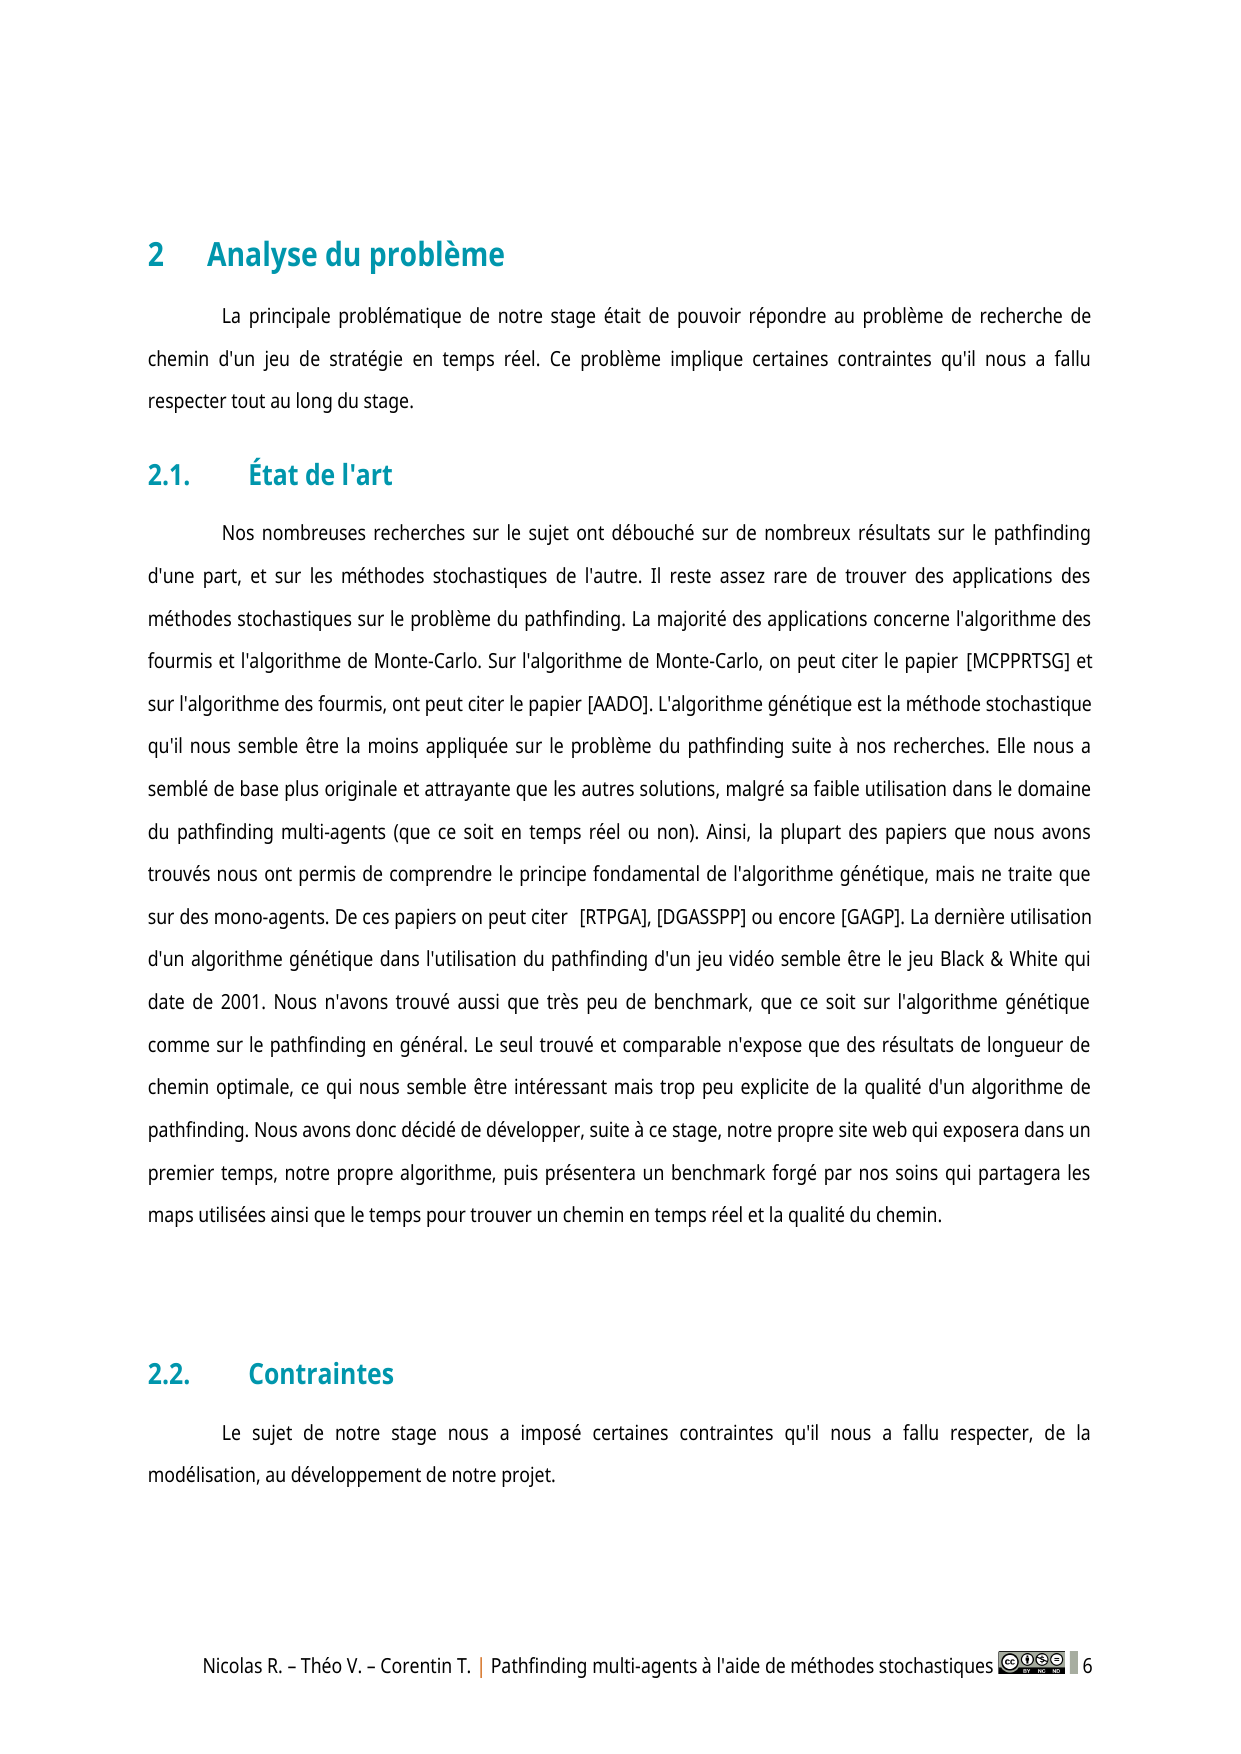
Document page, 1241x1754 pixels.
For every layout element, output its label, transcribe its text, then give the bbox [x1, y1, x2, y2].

subtitle Contraintes [148, 1353, 1092, 1393]
picture [998, 1651, 1065, 1674]
text Nos nombreuses recherches sur le sujet ont débouché sur de nombreux résultats sur le pathfinding d'une part, et sur les méthodes stochastiques de l'autre. Il reste assez rare de trouver des applications des méthodes stochastiques sur le problème du pathfinding. La majorité des applications concerne l'algorithme des fourmis et l'algorithme de Monte-Carlo. Sur l'algorithme de Monte-Carlo, on peut citer le papier [MCPPRTSG] et sur l'algorithme des fourmis, ont peut citer le papier [AADO]. L'algorithme génétique est la méthode stochastique qu'il nous semble être la moins appliquée sur le problème du pathfinding suite à nos recherches. Elle nous a semblé de base plus originale et attrayante que les autres solutions, malgré sa faible utilisation dans le domaine du pathfinding multi-agents (que ce soit en temps réel ou non). Ainsi, la plupart des papiers que nous avons trouvés nous ont permis de comprendre le principe fondamental de l'algorithme génétique, mais ne traite que sur des mono-agents. De ces papiers on peut citer [RTPGA], [DGASSPP] ou encore [GAGP]. La dernière utilisation d'un algorithme génétique dans l'utilisation du pathfinding d'un jeu vidéo semble être le jeu Black & White qui date de 2001. Nous n'avons trouvé aussi que très peu de benchmark, que ce soit sur l'algorithme génétique comme sur le pathfinding en général. Le seul trouvé et comparable n'expose que des résultats de longueur de chemin optimale, ce qui nous semble être intéressant mais trop peu explicite de la qualité d'un algorithme de pathfinding. Nous avons donc décidé de développer, suite à ce stage, notre propre site web qui exposera dans un premier temps, notre propre algorithme, puis présentera un benchmark forgé par nos soins qui partagera les maps utilisées ainsi que le temps pour trouver un chemin en temps réel et la qualité du chemin. [148, 518, 1092, 1229]
text La principale problématique de notre stage était de pouvoir répondre au problème de recherche de chemin d'un jeu de stratégie en temps réel. Ce problème implique certaines contraintes qu'il nous a fallu respecter tout au long du stage. [148, 301, 1092, 415]
subtitle État de l'art [148, 454, 1092, 493]
text Le sujet de notre stage nous a imposé certaines contraintes qu'il nous a fallu respecter, de la modélisation, au développement de notre projet. [148, 1418, 1092, 1489]
subtitle Analyse du problème [148, 231, 1092, 276]
picture [1069, 1651, 1078, 1674]
